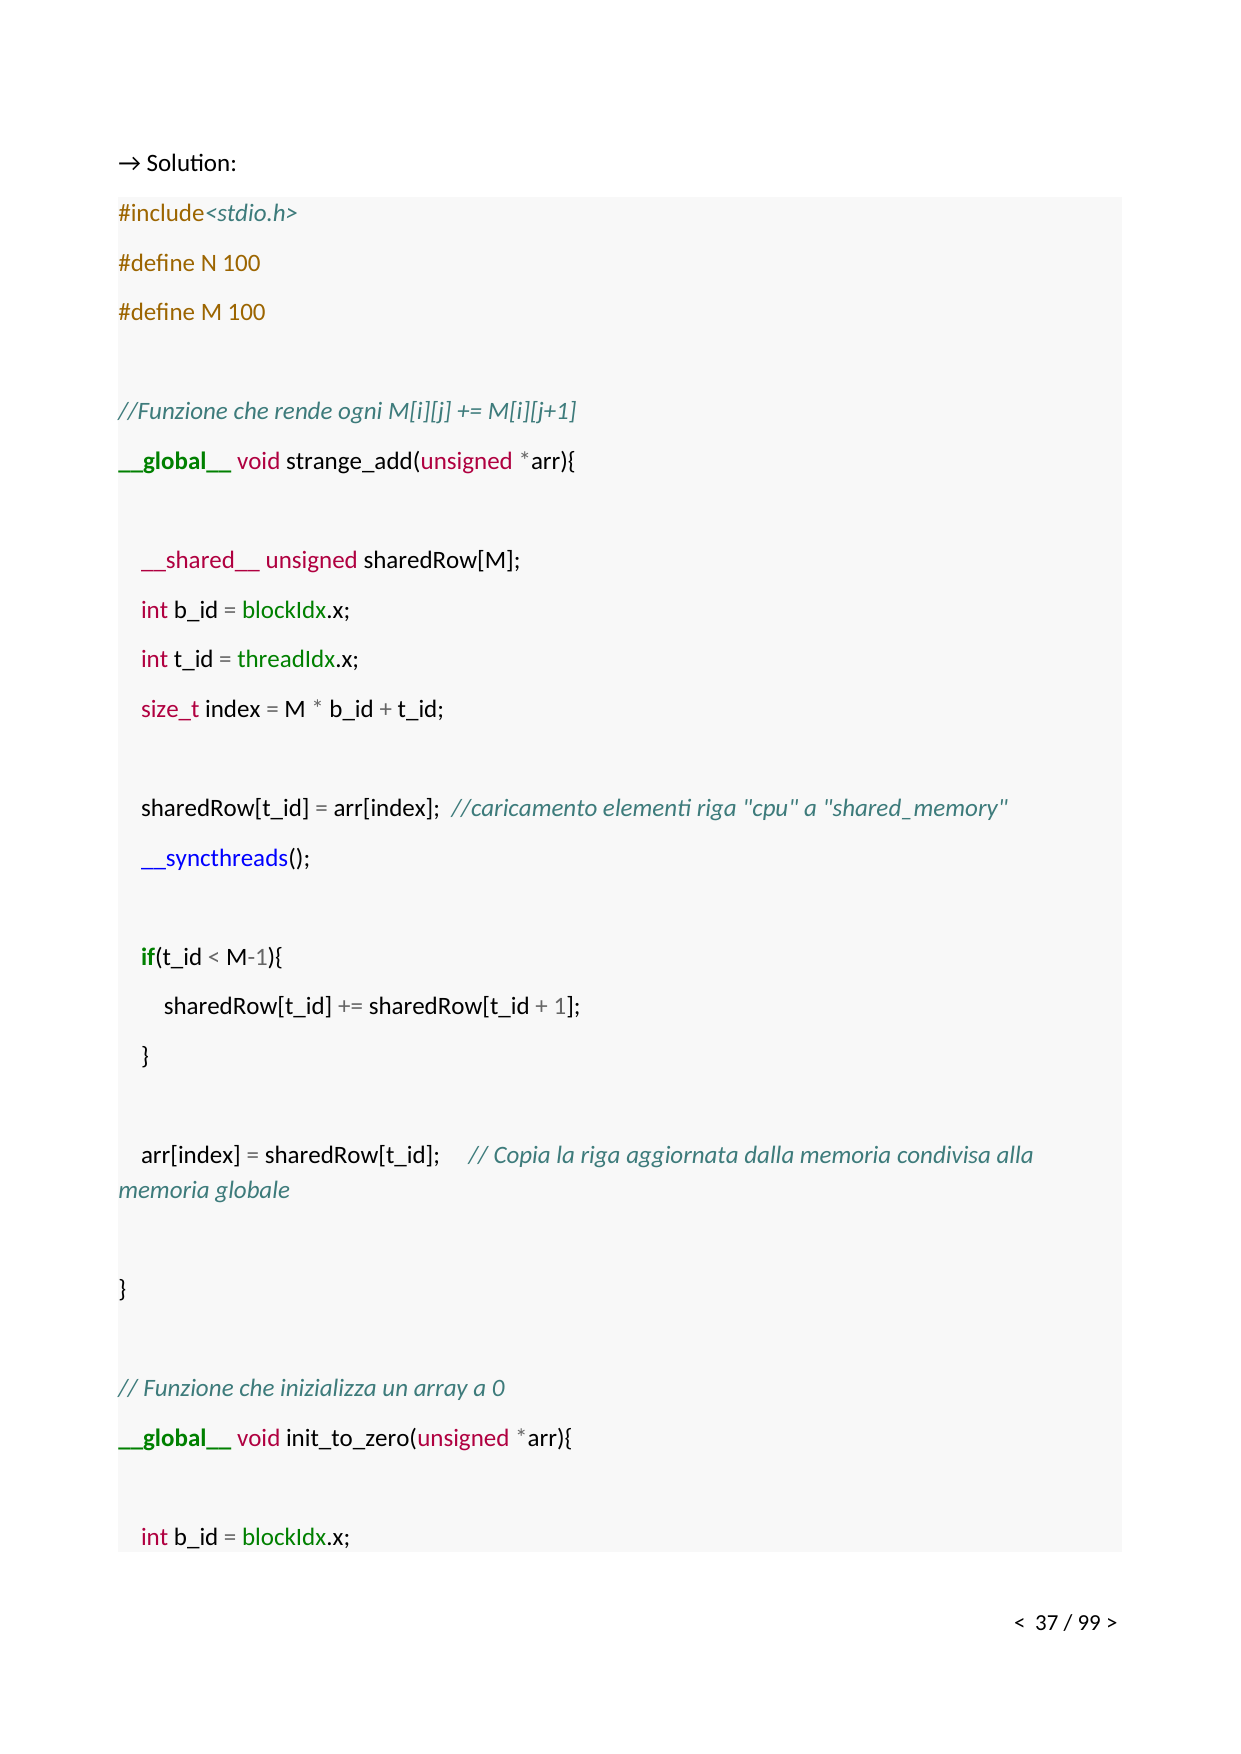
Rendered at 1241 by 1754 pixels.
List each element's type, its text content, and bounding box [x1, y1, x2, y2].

text arr[index] = sharedRow[t_id]; // Copia la riga aggiornata dalla memoria condivisa alla memoria globale [118, 1139, 1122, 1205]
text int b_id = blockIdx.x; [118, 1521, 1122, 1552]
text //Funzione che rende ogni M[i][j] += M[i][j+1] [118, 396, 1122, 426]
text // Funzione che inizializza un array a 0 [118, 1373, 1122, 1403]
text if(t_id < M-1){ [118, 941, 1122, 971]
text int b_id = blockIdx.x; [118, 594, 1122, 624]
text __syncthreads(); [118, 842, 1122, 872]
text #define M 100 [118, 296, 1122, 327]
text __shared__ unsigned sharedRow[M]; [118, 544, 1122, 575]
text sharedRow[t_id] = arr[index]; //caricamento elementi riga "cpu" a "shared_memory" [118, 792, 1122, 823]
text size_t index = M * b_id + t_id; [118, 693, 1122, 723]
text sharedRow[t_id] += sharedRow[t_id + 1]; [118, 991, 1122, 1021]
text int t_id = threadIdx.x; [118, 643, 1122, 674]
text #include<stdio.h> [118, 197, 1122, 228]
text } [118, 1273, 1122, 1304]
text → Solution: [118, 148, 1122, 178]
text } [118, 1040, 1122, 1071]
text #define N 100 [118, 247, 1122, 277]
text __global__ void init_to_zero(unsigned *arr){ [118, 1422, 1122, 1453]
text __global__ void strange_add(unsigned *arr){ [118, 445, 1122, 476]
